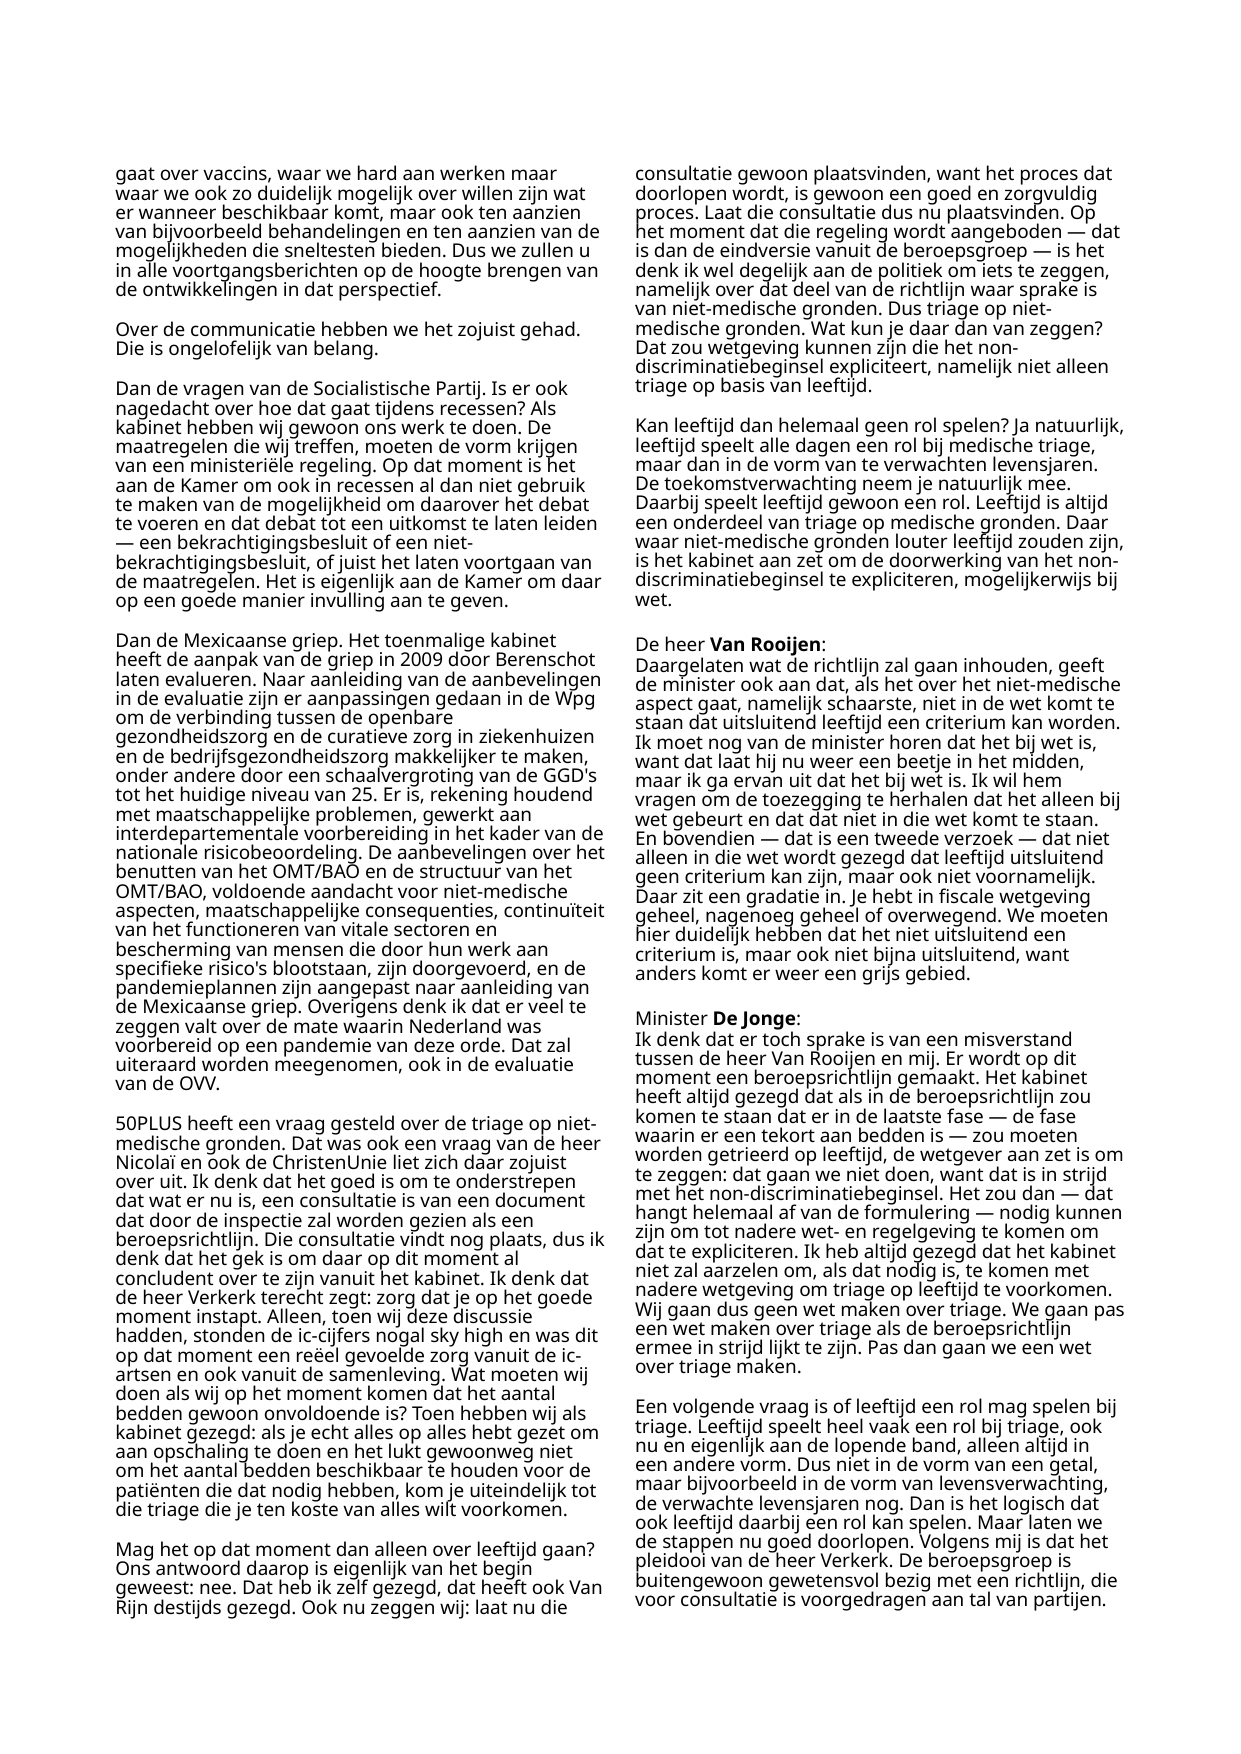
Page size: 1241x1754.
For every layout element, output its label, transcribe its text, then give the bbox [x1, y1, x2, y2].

text De heer Van Rooijen: [635, 631, 1125, 657]
text Een volgende vraag is of leeftijd een rol mag spelen bij triage. Leeftijd speelt heel vaak een rol bij triage, ook nu en eigenlijk aan de lopende band, alleen altijd in een andere vorm. Dus niet in de vorm van een getal, maar bijvoorbeeld in de vorm van levensverwachting, de verwachte levensjaren nog. Dan is het logisch dat ook leeftijd daarbij een rol kan spelen. Maar laten we de stappen nu goed doorlopen. Volgens mij is dat het pleidooi van de heer Verkerk. De beroepsgroep is buitengewoon gewetensvol bezig met een richtlijn, die voor consultatie is voorgedragen aan tal van partijen. [635, 1398, 1125, 1610]
text gaat over vaccins, waar we hard aan werken maar waar we ook zo duidelijk mogelijk over willen zijn wat er wanneer beschikbaar komt, maar ook ten aanzien van bijvoorbeeld behandelingen en ten aanzien van de mogelijkheden die sneltesten bieden. Dus we zullen u in alle voortgangsberichten op de hoogte brengen van de ontwikkelingen in dat perspectief. [115, 165, 605, 300]
text Over de communicatie hebben we het zojuist gehad. Die is ongelofelijk van belang. [115, 321, 605, 359]
text Mag het op dat moment dan alleen over leeftijd gaan? Ons antwoord daarop is eigenlijk van het begin geweest: nee. Dat heb ik zelf gezegd, dat heeft ook Van Rijn destijds gezegd. Ook nu zeggen wij: laat nu die [115, 1541, 605, 1618]
text 50PLUS heeft een vraag gesteld over de triage op niet-medische gronden. Dat was ook een vraag van de heer Nicolaï en ook de ChristenUnie liet zich daar zojuist over uit. Ik denk dat het goed is om te onderstrepen dat wat er nu is, een consultatie is van een document dat door de inspectie zal worden gezien als een beroepsrichtlijn. Die consultatie vindt nog plaats, dus ik denk dat het gek is om daar op dit moment al concludent over te zijn vanuit het kabinet. Ik denk dat de heer Verkerk terecht zegt: zorg dat je op het goede moment instapt. Alleen, toen wij deze discussie hadden, stonden de ic-cijfers nogal sky high en was dit op dat moment een reëel gevoelde zorg vanuit de ic-artsen en ook vanuit de samenleving. Wat moeten wij doen als wij op het moment komen dat het aantal bedden gewoon onvoldoende is? Toen hebben wij als kabinet gezegd: als je echt alles op alles hebt gezet om aan opschaling te doen en het lukt gewoonweg niet om het aantal bedden beschikbaar te houden voor de patiënten die dat nodig hebben, kom je uiteindelijk tot die triage die je ten koste van alles wilt voorkomen. [115, 1115, 605, 1520]
text Dan de vragen van de Socialistische Partij. Is er ook nagedacht over hoe dat gaat tijdens recessen? Als kabinet hebben wij gewoon ons werk te doen. De maatregelen die wij treffen, moeten de vorm krijgen van een ministeriële regeling. Op dat moment is het aan de Kamer om ook in recessen al dan niet gebruik te maken van de mogelijkheid om daarover het debat te voeren en dat debat tot een uitkomst te laten leiden — een bekrachtigingsbesluit of een niet-bekrachtigingsbesluit, of juist het laten voortgaan van de maatregelen. Het is eigenlijk aan de Kamer om daar op een goede manier invulling aan te geven. [115, 380, 605, 611]
text Minister De Jonge: [635, 1005, 1125, 1031]
text Kan leeftijd dan helemaal geen rol spelen? Ja natuurlijk, leeftijd speelt alle dagen een rol bij medische triage, maar dan in de vorm van te verwachten levensjaren. De toekomstverwachting neem je natuurlijk mee. Daarbij speelt leeftijd gewoon een rol. Leeftijd is altijd een onderdeel van triage op medische gronden. Daar waar niet-medische gronden louter leeftijd zouden zijn, is het kabinet aan zet om de doorwerking van het non-discriminatiebeginsel te expliciteren, mogelijkerwijs bij wet. [635, 417, 1125, 610]
text Daargelaten wat de richtlijn zal gaan inhouden, geeft de minister ook aan dat, als het over het niet-medische aspect gaat, namelijk schaarste, niet in de wet komt te staan dat uitsluitend leeftijd een criterium kan worden. Ik moet nog van de minister horen dat het bij wet is, want dat laat hij nu weer een beetje in het midden, maar ik ga ervan uit dat het bij wet is. Ik wil hem vragen om de toezegging te herhalen dat het alleen bij wet gebeurt en dat dat niet in die wet komt te staan. En bovendien — dat is een tweede verzoek — dat niet alleen in die wet wordt gezegd dat leeftijd uitsluitend geen criterium kan zijn, maar ook niet voornamelijk. Daar zit een gradatie in. Je hebt in fiscale wetgeving geheel, nagenoeg geheel of overwegend. We moeten hier duidelijk hebben dat het niet uitsluitend een criterium is, maar ook niet bijna uitsluitend, want anders komt er weer een grijs gebied. [635, 657, 1125, 984]
text Ik denk dat er toch sprake is van een misverstand tussen de heer Van Rooijen en mij. Er wordt op dit moment een beroepsrichtlijn gemaakt. Het kabinet heeft altijd gezegd dat als in de beroepsrichtlijn zou komen te staan dat er in de laatste fase — de fase waarin er een tekort aan bedden is — zou moeten worden getrieerd op leeftijd, de wetgever aan zet is om te zeggen: dat gaan we niet doen, want dat is in strijd met het non-discriminatiebeginsel. Het zou dan — dat hangt helemaal af van de formulering — nodig kunnen zijn om tot nadere wet- en regelgeving te komen om dat te expliciteren. Ik heb altijd gezegd dat het kabinet niet zal aarzelen om, als dat nodig is, te komen met nadere wetgeving om triage op leeftijd te voorkomen. Wij gaan dus geen wet maken over triage. We gaan pas een wet maken over triage als de beroepsrichtlijn ermee in strijd lijkt te zijn. Pas dan gaan we een wet over triage maken. [635, 1031, 1125, 1378]
text consultatie gewoon plaatsvinden, want het proces dat doorlopen wordt, is gewoon een goed en zorgvuldig proces. Laat die consultatie dus nu plaatsvinden. Op het moment dat die regeling wordt aangeboden — dat is dan de eindversie vanuit de beroepsgroep — is het denk ik wel degelijk aan de politiek om iets te zeggen, namelijk over dat deel van de richtlijn waar sprake is van niet-medische gronden. Dus triage op niet-medische gronden. Wat kun je daar dan van zeggen? Dat zou wetgeving kunnen zijn die het non-discriminatiebeginsel expliciteert, namelijk niet alleen triage op basis van leeftijd. [635, 165, 1125, 397]
text Dan de Mexicaanse griep. Het toenmalige kabinet heeft de aanpak van de griep in 2009 door Berenschot laten evalueren. Naar aanleiding van de aanbevelingen in de evaluatie zijn er aanpassingen gedaan in de Wpg om de verbinding tussen de openbare gezondheidszorg en de curatieve zorg in ziekenhuizen en de bedrijfsgezondheidszorg makkelijker te maken, onder andere door een schaalvergroting van de GGD's tot het huidige niveau van 25. Er is, rekening houdend met maatschappelijke problemen, gewerkt aan interdepartementale voorbereiding in het kader van de nationale risicobeoordeling. De aanbevelingen over het benutten van het OMT/BAO en de structuur van het OMT/BAO, voldoende aandacht voor niet-medische aspecten, maatschappelijke consequenties, continuïteit van het functioneren van vitale sectoren en bescherming van mensen die door hun werk aan specifieke risico's blootstaan, zijn doorgevoerd, en de pandemieplannen zijn aangepast naar aanleiding van de Mexicaanse griep. Overigens denk ik dat er veel te zeggen valt over de mate waarin Nederland was voorbereid op een pandemie van deze orde. Dat zal uiteraard worden meegenomen, ook in de evaluatie van de OVV. [115, 632, 605, 1095]
